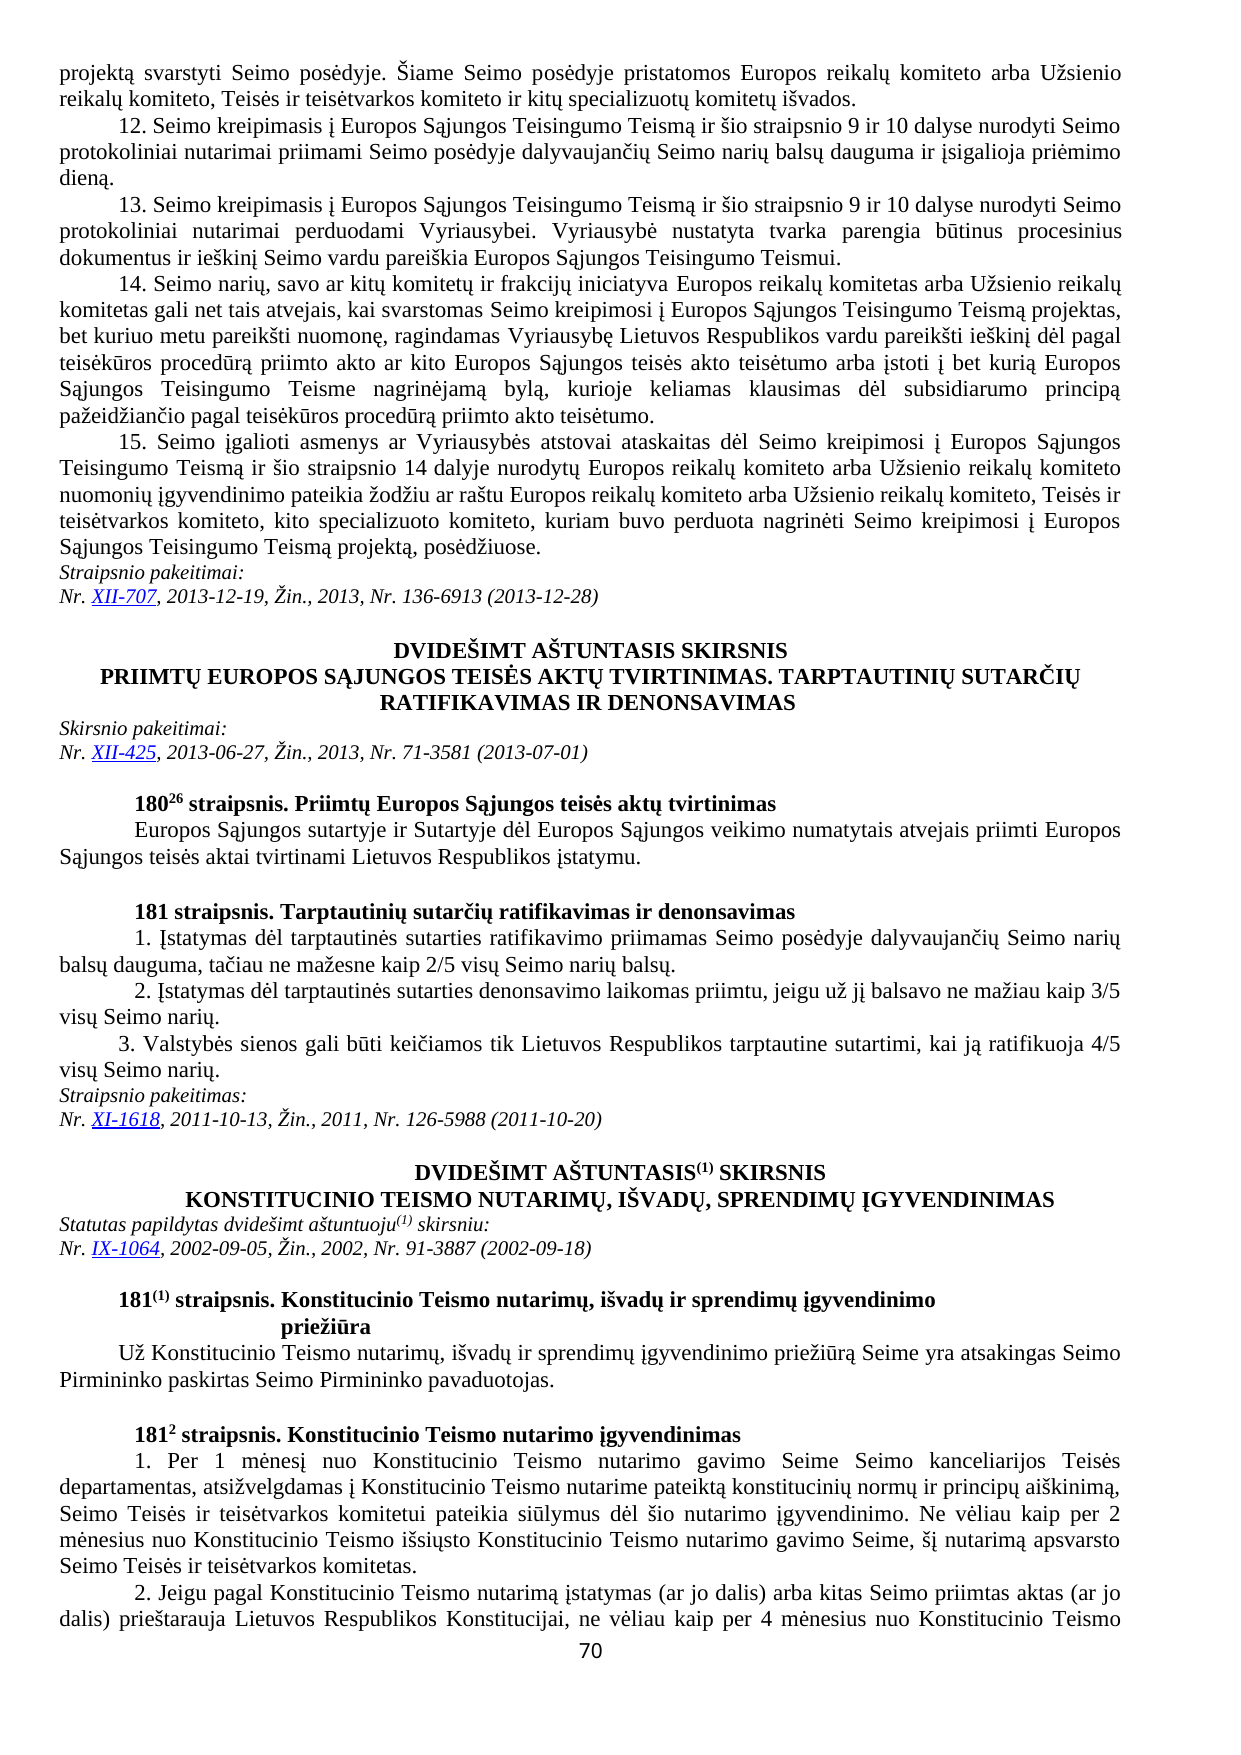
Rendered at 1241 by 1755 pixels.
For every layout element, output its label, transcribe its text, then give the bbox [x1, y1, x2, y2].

text 1812 straipsnis. Konstitucinio Teismo nutarimo įgyvendinimas [59, 1421, 1122, 1447]
text projektą svarstyti Seimo posėdyje. Šiame Seimo posėdyje pristatomos Europos reikalų komiteto arba Užsienio reikalų komiteto, Teisės ir teisėtvarkos komiteto ir kitų specializuotų komitetų išvados. [59, 59, 1122, 112]
text KONSTITUCINIO TEISMO NUTARIMŲ, IŠVADŲ, SPRENDIMŲ ĮGYVENDINIMAS [59, 1186, 1122, 1212]
text Statutas papildytas dvidešimt aštuntuoju(1) skirsniu: [59, 1212, 1122, 1236]
text Straipsnio pakeitimai: [59, 560, 1122, 584]
text Nr. XII-707, 2013-12-19, Žin., 2013, Nr. 136-6913 (2013-12-28) [59, 584, 1122, 608]
text Straipsnio pakeitimas: [59, 1082, 1122, 1107]
text DVIDEŠIMT AŠTUNTASIS(1) SKIRSNIS [59, 1159, 1122, 1186]
text DVIDEŠIMT AŠTUNTASIS SKIRSNIS [59, 637, 1122, 663]
text 181(1) straipsnis. Konstitucinio Teismo nutarimų, išvadų ir sprendimų įgyvendinimo [59, 1287, 1122, 1313]
text Nr. IX-1064, 2002-09-05, Žin., 2002, Nr. 91-3887 (2002-09-18) [59, 1236, 1122, 1260]
text Nr. XII-425, 2013-06-27, Žin., 2013, Nr. 71-3581 (2013-07-01) [59, 740, 1122, 764]
text 14. Seimo narių, savo ar kitų komitetų ir frakcijų iniciatyva Europos reikalų komitetas arba Užsienio reikalų komitetas gali net tais atvejais, kai svarstomas Seimo kreipimosi į Europos Sąjungos Teisingumo Teismą projektas, bet kuriuo metu pareikšti nuomonę, ragindamas Vyriausybę Lietuvos Respublikos vardu pareikšti ieškinį dėl pagal teisėkūros procedūrą priimto akto ar kito Europos Sąjungos teisės akto teisėtumo arba įstoti į bet kurią Europos Sąjungos Teisingumo Teisme nagrinėjamą bylą, kurioje keliamas klausimas dėl subsidiarumo principą pažeidžiančio pagal teisėkūros procedūrą priimto akto teisėtumo. [59, 270, 1122, 428]
text PRIIMTŲ EUROPOS SĄJUNGOS TEISĖS AKTŲ TVIRTINIMAS. TARPTAUTINIŲ SUTARČIŲ RATIFIKAVIMAS IR DENONSAVIMAS [59, 663, 1122, 716]
text 181 straipsnis. Tarptautinių sutarčių ratifikavimas ir denonsavimas [59, 898, 1122, 924]
text Skirsnio pakeitimai: [59, 716, 1122, 740]
text 1. Įstatymas dėl tarptautinės sutarties ratifikavimo priimamas Seimo posėdyje dalyvaujančių Seimo narių balsų dauguma, tačiau ne mažesne kaip 2/5 visų Seimo narių balsų. [59, 924, 1122, 977]
text 12. Seimo kreipimasis į Europos Sąjungos Teisingumo Teismą ir šio straipsnio 9 ir 10 dalyse nurodyti Seimo protokoliniai nutarimai priimami Seimo posėdyje dalyvaujančių Seimo narių balsų dauguma ir įsigalioja priėmimo dieną. [59, 112, 1122, 191]
text 2. Įstatymas dėl tarptautinės sutarties denonsavimo laikomas priimtu, jeigu už jį balsavo ne mažiau kaip 3/5 visų Seimo narių. [59, 977, 1122, 1030]
text Nr. XI-1618, 2011-10-13, Žin., 2011, Nr. 126-5988 (2011-10-20) [59, 1107, 1122, 1131]
text 2. Jeigu pagal Konstitucinio Teismo nutarimą įstatymas (ar jo dalis) arba kitas Seimo priimtas aktas (ar jo dalis) prieštarauja Lietuvos Respublikos Konstitucijai, ne vėliau kaip per 4 mėnesius nuo Konstitucinio Teismo [59, 1579, 1122, 1632]
text priežiūra [59, 1313, 1122, 1339]
text 15. Seimo įgalioti asmenys ar Vyriausybės atstovai ataskaitas dėl Seimo kreipimosi į Europos Sąjungos Teisingumo Teismą ir šio straipsnio 14 dalyje nurodytų Europos reikalų komiteto arba Užsienio reikalų komiteto nuomonių įgyvendinimo pateikia žodžiu ar raštu Europos reikalų komiteto arba Užsienio reikalų komiteto, Teisės ir teisėtvarkos komiteto, kito specializuoto komiteto, kuriam buvo perduota nagrinėti Seimo kreipimosi į Europos Sąjungos Teisingumo Teismą projektą, posėdžiuose. [59, 428, 1122, 560]
text 3. Valstybės sienos gali būti keičiamos tik Lietuvos Respublikos tarptautine sutartimi, kai ją ratifikuoja 4/5 visų Seimo narių. [59, 1030, 1122, 1082]
text 18026 straipsnis. Priimtų Europos Sąjungos teisės aktų tvirtinimas [59, 790, 1122, 817]
text Europos Sąjungos sutartyje ir Sutartyje dėl Europos Sąjungos veikimo numatytais atvejais priimti Europos Sąjungos teisės aktai tvirtinami Lietuvos Respublikos įstatymu. [59, 817, 1122, 869]
text 1. Per 1 mėnesį nuo Konstitucinio Teismo nutarimo gavimo Seime Seimo kanceliarijos Teisės departamentas, atsižvelgdamas į Konstitucinio Teismo nutarime pateiktą konstitucinių normų ir principų aiškinimą, Seimo Teisės ir teisėtvarkos komitetui pateikia siūlymus dėl šio nutarimo įgyvendinimo. Ne vėliau kaip per 2 mėnesius nuo Konstitucinio Teismo išsiųsto Konstitucinio Teismo nutarimo gavimo Seime, šį nutarimą apsvarsto Seimo Teisės ir teisėtvarkos komitetas. [59, 1447, 1122, 1579]
text Už Konstitucinio Teismo nutarimų, išvadų ir sprendimų įgyvendinimo priežiūrą Seime yra atsakingas Seimo Pirmininko paskirtas Seimo Pirmininko pavaduotojas. [59, 1339, 1122, 1392]
text 13. Seimo kreipimasis į Europos Sąjungos Teisingumo Teismą ir šio straipsnio 9 ir 10 dalyse nurodyti Seimo protokoliniai nutarimai perduodami Vyriausybei. Vyriausybė nustatyta tvarka parengia būtinus procesinius dokumentus ir ieškinį Seimo vardu pareiškia Europos Sąjungos Teisingumo Teismui. [59, 191, 1122, 270]
